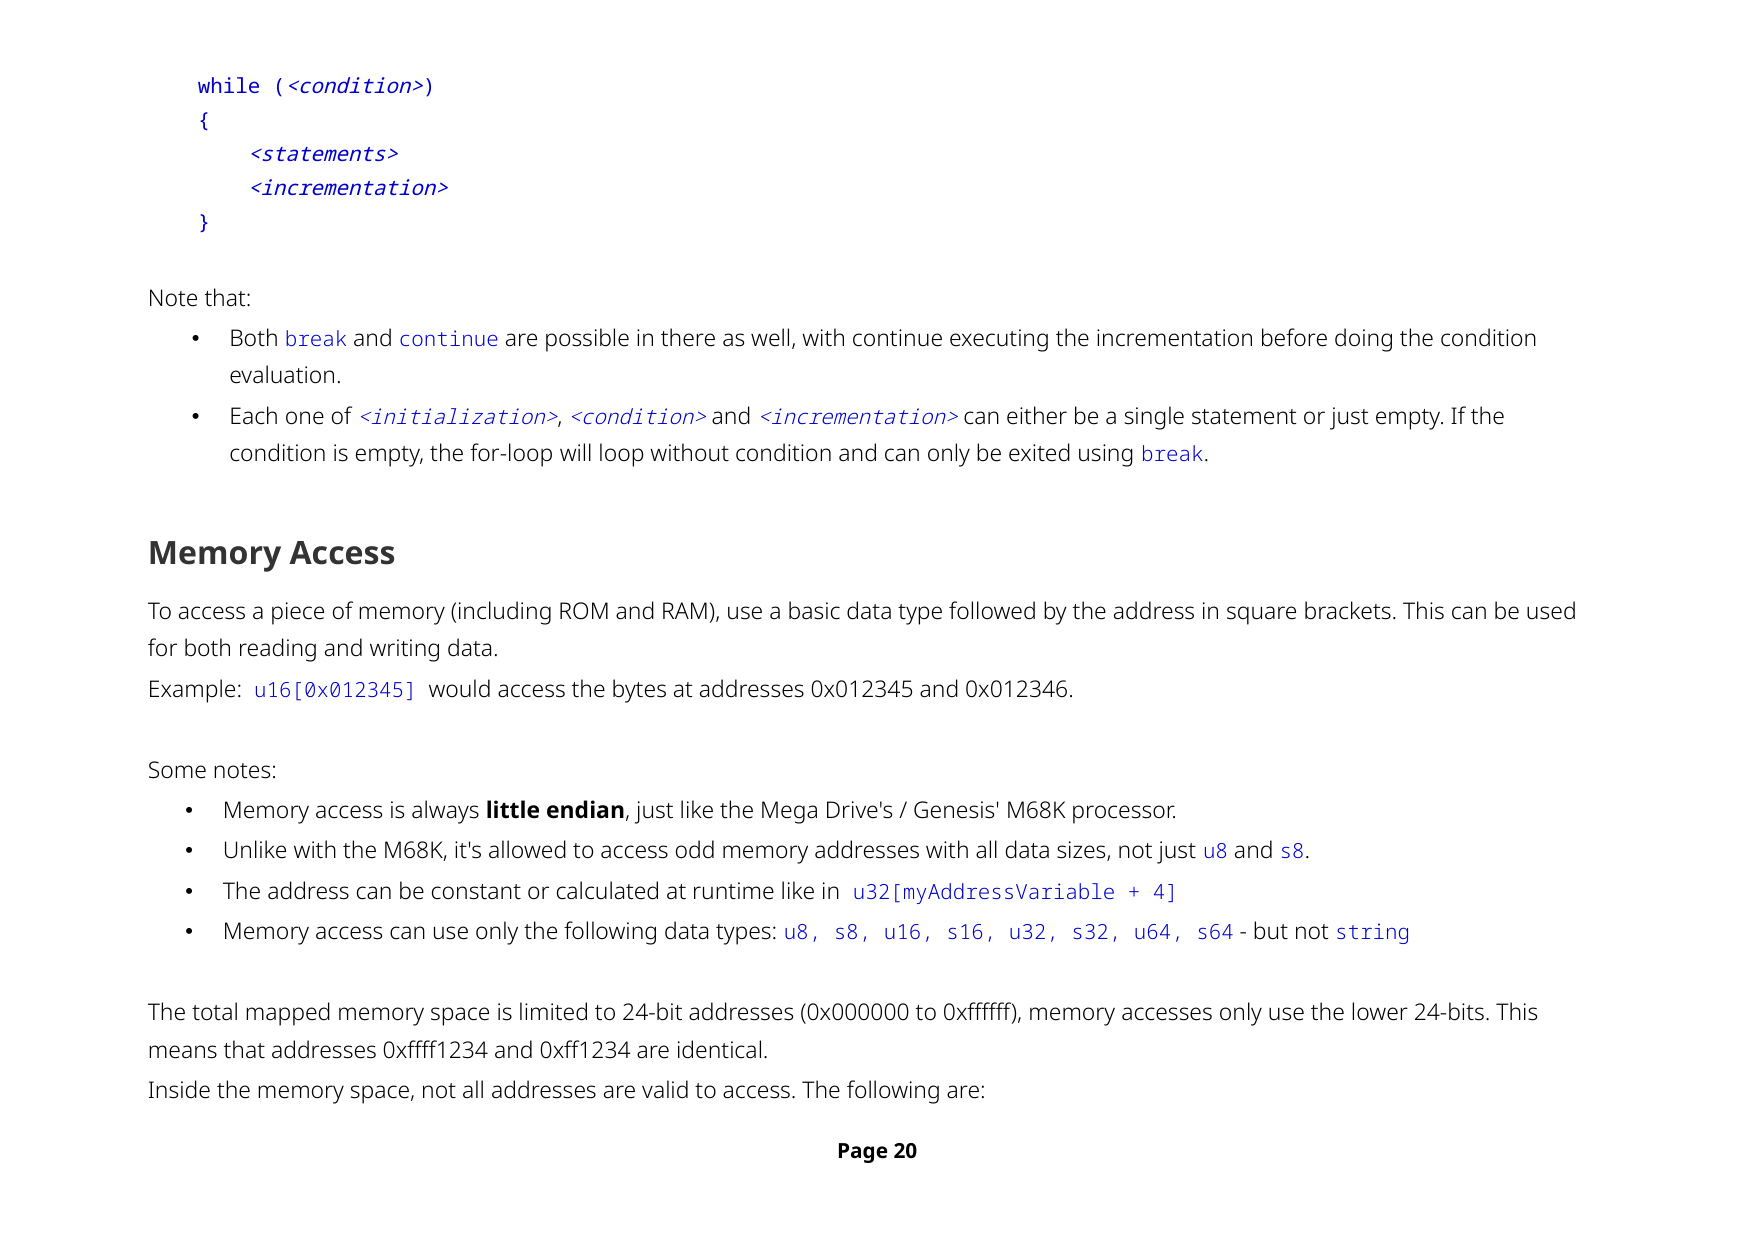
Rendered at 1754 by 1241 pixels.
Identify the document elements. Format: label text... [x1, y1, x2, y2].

list Each one of <initialization>, <condition> and <incrementation> can either be a single statement or just empty. If the condition is empty, the for-loop will loop without condition and can only be exited using break. [192, 400, 1606, 469]
list Memory access is always little endian, just like the Mega Drive's / Genesis' M68K processor. [185, 794, 1606, 825]
list Both break and continue are possible in there as well, with continue executing the incrementation before doing the condition evaluation. [192, 322, 1606, 391]
list Memory access can use only the following data types: u8, s8, u16, s16, u32, s32, u64, s64 - but not string [185, 915, 1606, 947]
text The total mapped memory space is limited to 24-bit addresses (0x000000 to 0xffffff), memory accesses only use the lower 24-bits. This means that addresses 0xffff1234 and 0xff1234 are identical. [148, 996, 1606, 1065]
text To access a piece of memory (including ROM and RAM), use a basic data type followed by the address in square brackets. This can be used for both reading and writing data. [148, 595, 1606, 664]
text Inside the memory space, not all addresses are valid to access. The following are: [148, 1074, 1606, 1105]
text Note that: [148, 282, 1606, 313]
text Example: u16[0x012345] would access the bytes at addresses 0x012345 and 0x012346. [148, 673, 1606, 704]
text Some notes: [148, 754, 1606, 785]
list Unlike with the M68K, it's allowed to access odd memory addresses with all data sizes, not just u8 and s8. [185, 834, 1606, 866]
text while (<condition>) { <statements> [148, 71, 1606, 167]
subtitle Memory Access [148, 530, 1606, 574]
text <incrementation> } [148, 173, 1606, 236]
list The address can be constant or calculated at runtime like in u32[myAddressVariable + 4] [185, 875, 1606, 906]
